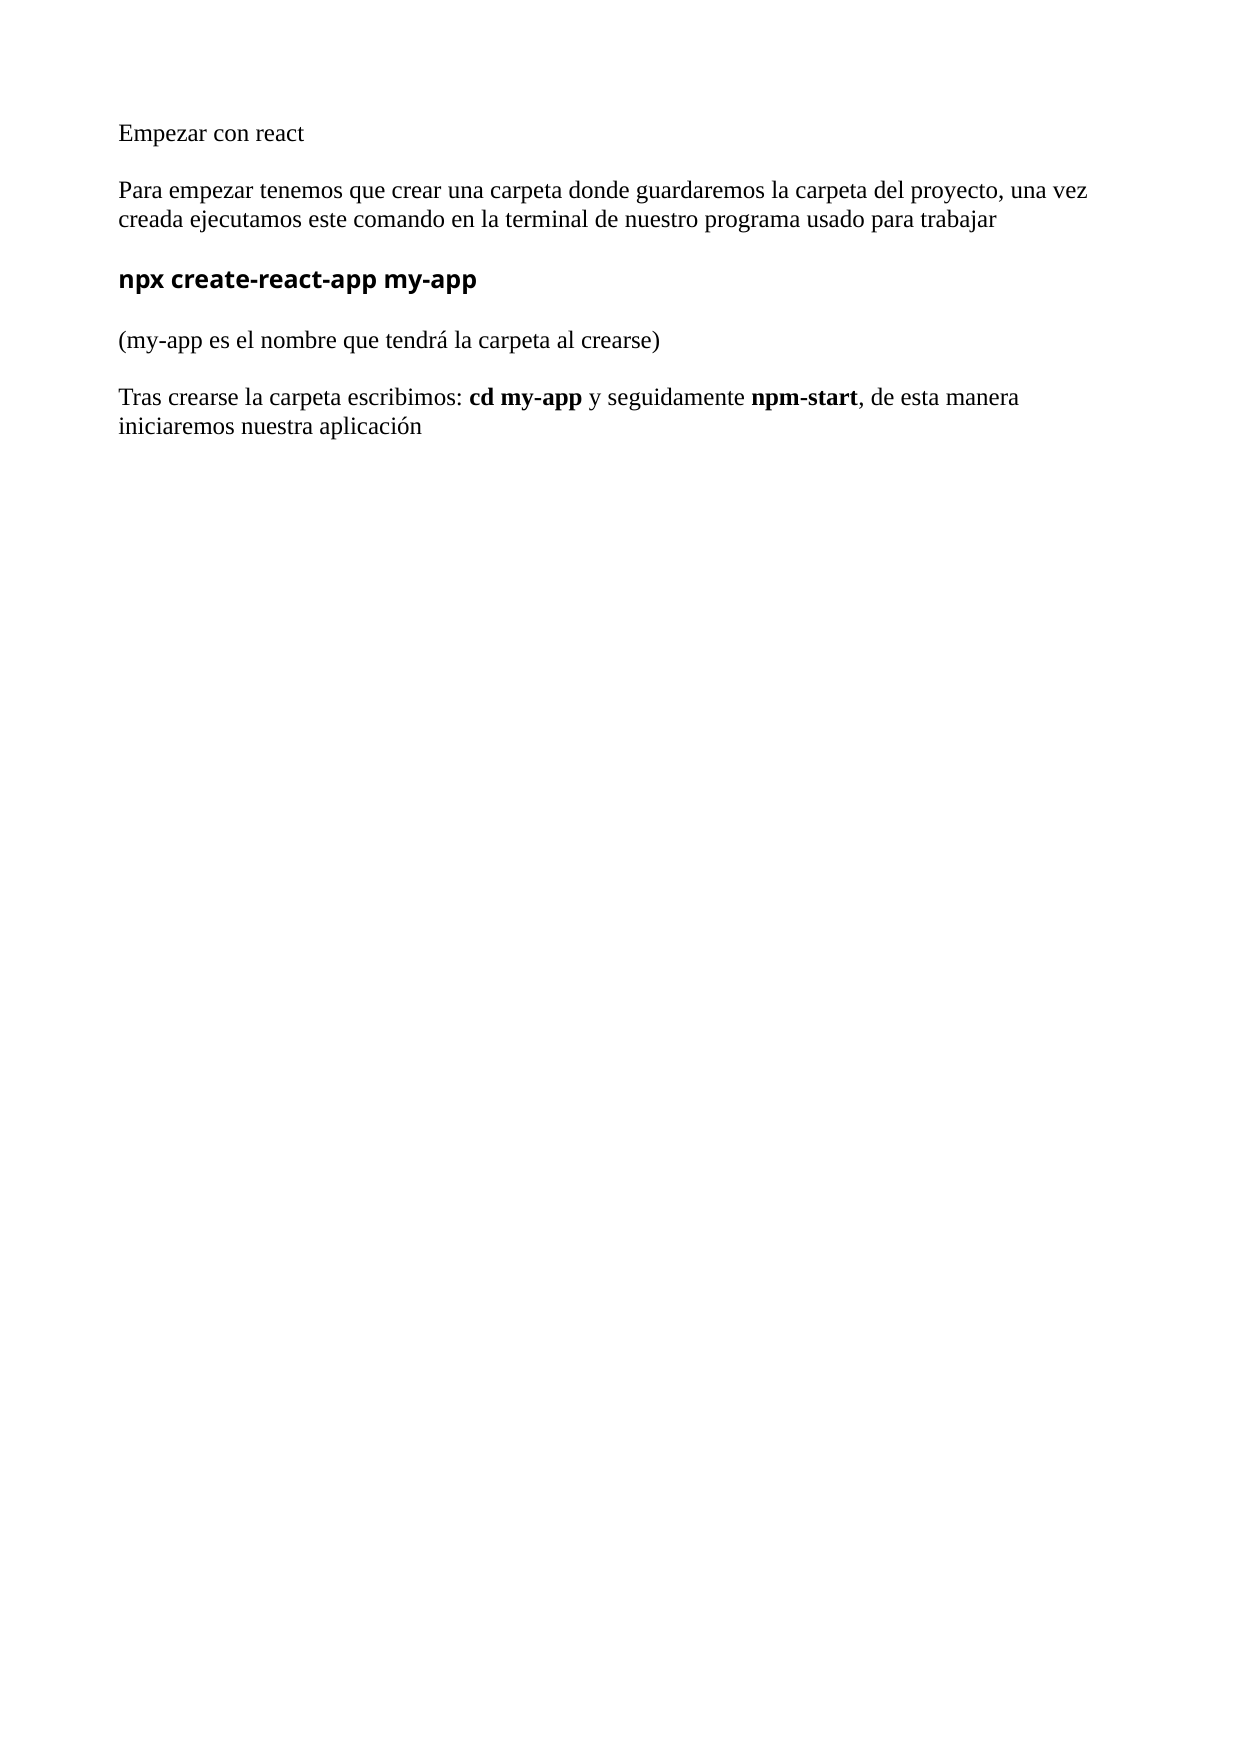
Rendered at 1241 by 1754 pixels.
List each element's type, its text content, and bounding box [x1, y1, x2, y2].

text (my-app es el nombre que tendrá la carpeta al crearse) [118, 325, 1122, 353]
text npx create-react-app my-app [118, 262, 1122, 296]
text Para empezar tenemos que crear una carpeta donde guardaremos la carpeta del proyecto, una vez creada ejecutamos este comando en la terminal de nuestro programa usado para trabajar [118, 176, 1122, 233]
text Tras crearse la carpeta escribimos: cd my-app y seguidamente npm-start, de esta manera iniciaremos nuestra aplicación [118, 382, 1122, 440]
text Empezar con react [118, 118, 1122, 147]
